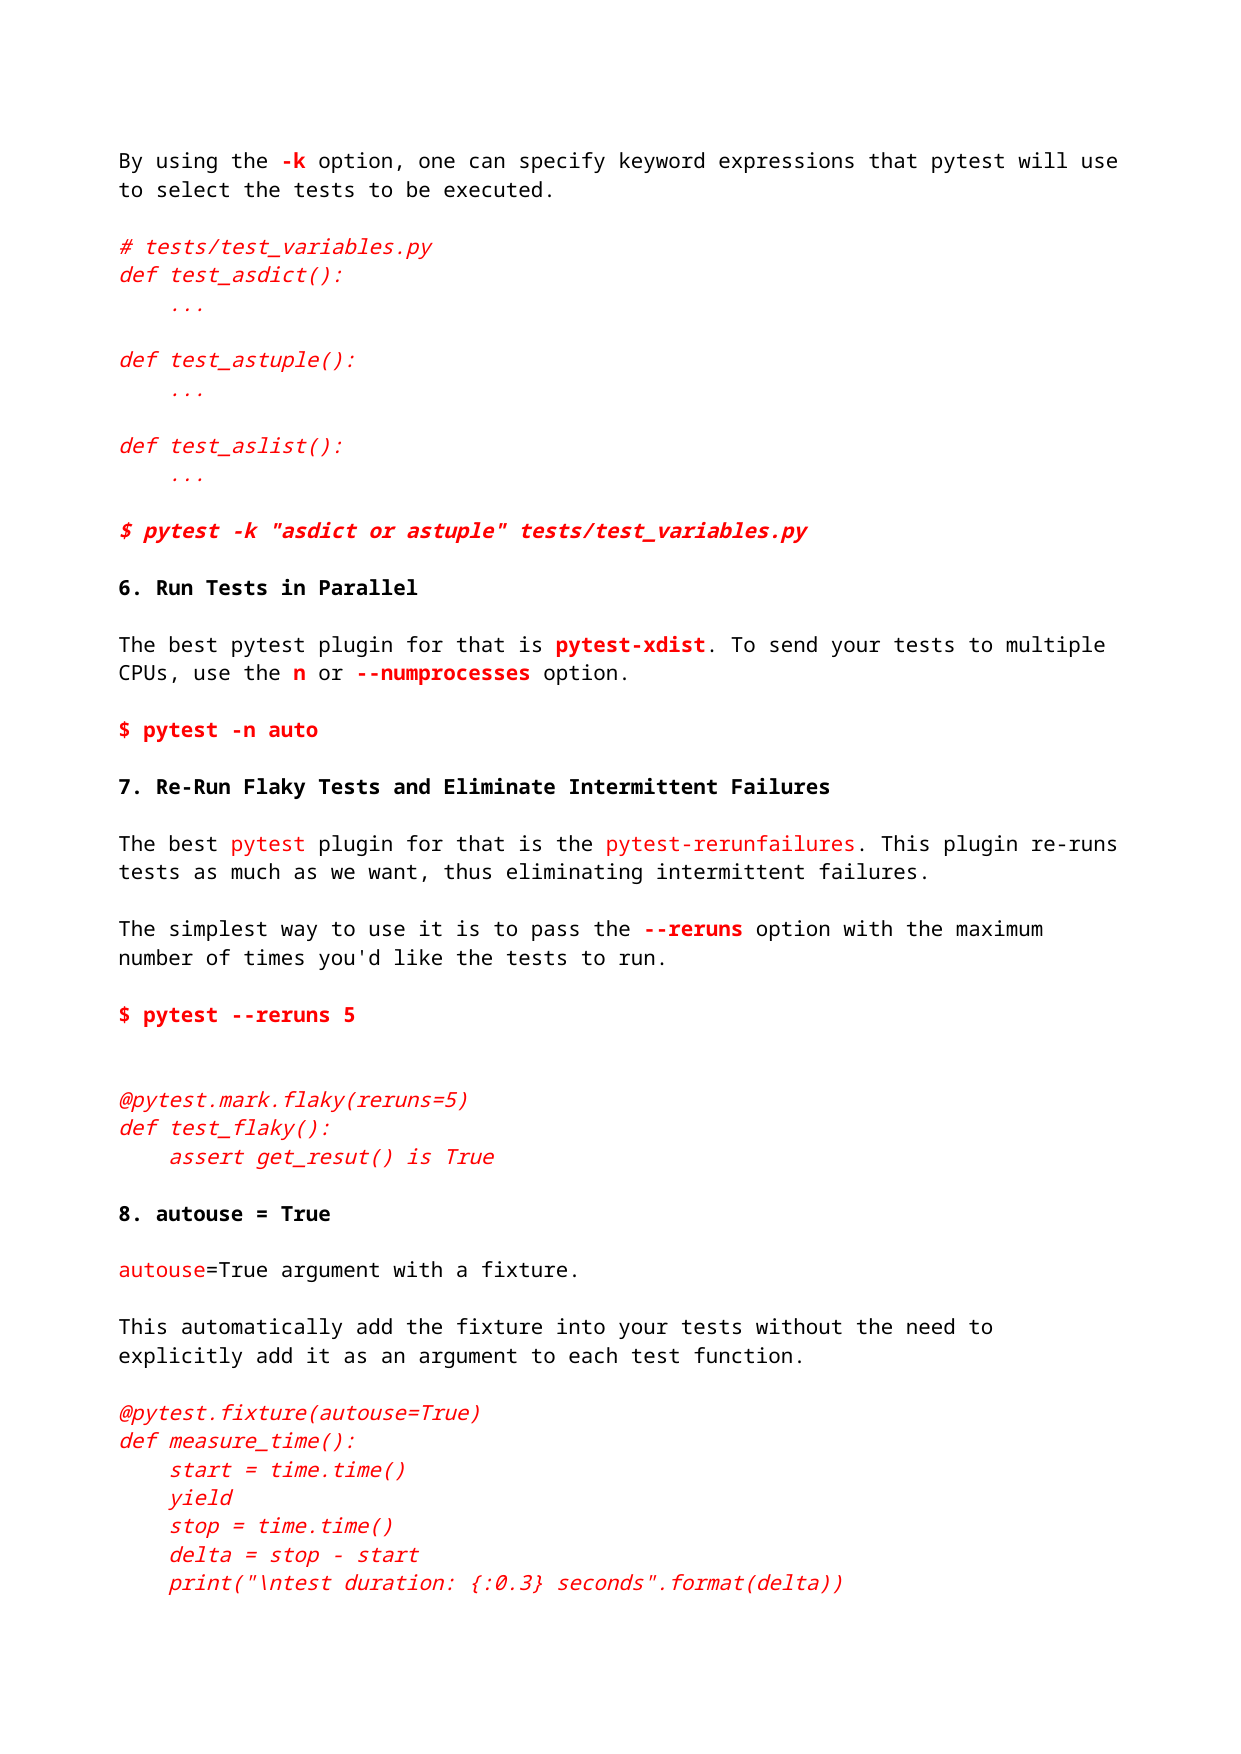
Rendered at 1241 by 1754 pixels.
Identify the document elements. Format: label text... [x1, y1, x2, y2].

text ... [118, 289, 1122, 317]
text By using the -k option, one can specify keyword expressions that pytest will use to select the tests to be executed. [118, 147, 1122, 203]
text This automatically add the fixture into your tests without the need to explicitly add it as an argument to each test function. [118, 1312, 1122, 1369]
text stop = time.time() [118, 1512, 1122, 1540]
text ... [118, 459, 1122, 488]
text delta = stop - start [118, 1540, 1122, 1568]
text def test_flaky(): [118, 1113, 1122, 1142]
text yield [118, 1483, 1122, 1512]
text The best pytest plugin for that is pytest-xdist. To send your tests to multiple CPUs, use the n or --numprocesses option. [118, 630, 1122, 687]
text @pytest.fixture(autouse=True) [118, 1398, 1122, 1426]
text def measure_time(): [118, 1426, 1122, 1455]
text print("\ntest duration: {:0.3} seconds".format(delta)) [118, 1568, 1122, 1597]
text autouse=True argument with a fixture. [118, 1256, 1122, 1284]
text 8. autouse = True [118, 1199, 1122, 1227]
text @pytest.mark.flaky(reruns=5) [118, 1085, 1122, 1113]
text # tests/test_variables.py [118, 232, 1122, 260]
text The simplest way to use it is to pass the --reruns option with the maximum number of times you'd like the tests to run. [118, 914, 1122, 971]
text 7. Re-Run Flaky Tests and Eliminate Intermittent Failures [118, 772, 1122, 801]
text start = time.time() [118, 1455, 1122, 1483]
text ... [118, 374, 1122, 402]
text $ pytest -k "asdict or astuple" tests/test_variables.py [118, 516, 1122, 545]
text The best pytest plugin for that is the pytest-rerunfailures. This plugin re-runs tests as much as we want, thus eliminating intermittent failures. [118, 829, 1122, 886]
text 6. Run Tests in Parallel [118, 573, 1122, 602]
text assert get_resut() is True [118, 1142, 1122, 1170]
text $ pytest -n auto [118, 715, 1122, 744]
text def test_asdict(): [118, 260, 1122, 289]
text def test_astuple(): [118, 346, 1122, 374]
text def test_aslist(): [118, 431, 1122, 459]
text $ pytest --reruns 5 [118, 1000, 1122, 1028]
